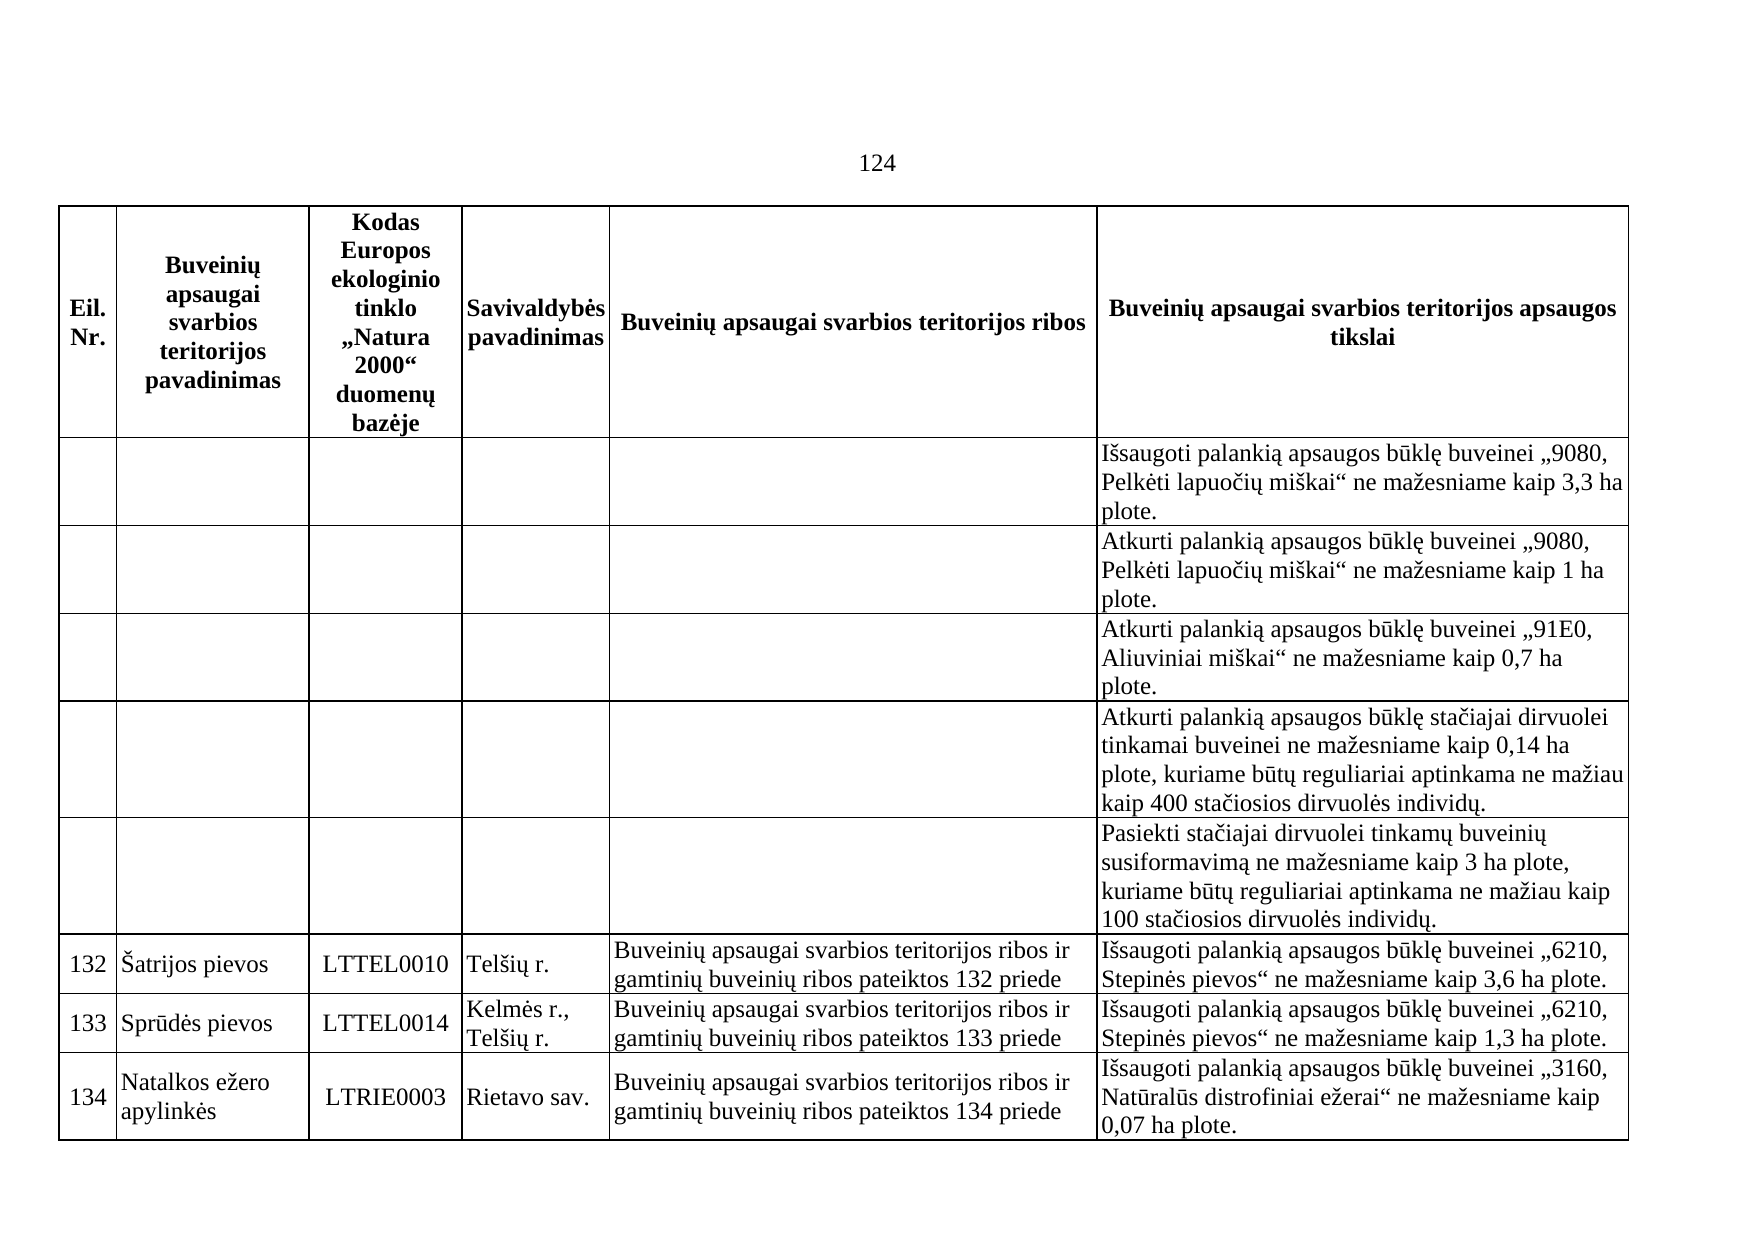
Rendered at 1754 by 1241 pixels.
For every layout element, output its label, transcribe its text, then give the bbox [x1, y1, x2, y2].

table_cell Išsaugoti palankią apsaugos būklę buveinei „6210, Stepinės pievos“ ne mažesniame kaip 3,6 ha plote. [1098, 935, 1628, 992]
table_cell Buveinių apsaugai svarbios teritorijos ribos ir gamtinių buveinių ribos pateiktos 132 priede [610, 935, 1096, 992]
table_cell [610, 526, 1096, 612]
table_cell [610, 614, 1096, 700]
table_cell [60, 818, 116, 933]
table_cell Natalkos ežero apylinkės [117, 1053, 308, 1139]
table_cell Buveinių apsaugai svarbios teritorijos ribos ir gamtinių buveinių ribos pateiktos 134 priede [610, 1053, 1096, 1139]
table_cell [310, 438, 461, 524]
table_header Eil. Nr. [60, 207, 116, 437]
table_cell Išsaugoti palankią apsaugos būklę buveinei „3160, Natūralūs distrofiniai ežerai“ ne mažesniame kaip 0,07 ha plote. [1098, 1053, 1628, 1139]
table_cell Pasiekti stačiajai dirvuolei tinkamų buveinių susiformavimą ne mažesniame kaip 3 ha plote, kuriame būtų reguliariai aptinkama ne mažiau kaip 100 stačiosios dirvuolės individų. [1098, 818, 1628, 933]
table_cell [117, 818, 308, 933]
table_cell [463, 818, 609, 933]
table_header Savivaldybės pavadinimas [463, 207, 609, 437]
table_cell Atkurti palankią apsaugos būklę buveinei „9080, Pelkėti lapuočių miškai“ ne mažesniame kaip 1 ha plote. [1098, 526, 1628, 612]
table_cell [117, 438, 308, 524]
table_cell [60, 702, 116, 817]
table_cell Sprūdės pievos [117, 994, 308, 1051]
table_cell 132 [60, 935, 116, 992]
table_cell 134 [60, 1053, 116, 1139]
table_cell LTTEL0014 [310, 994, 461, 1051]
table_cell [310, 526, 461, 612]
table_cell Buveinių apsaugai svarbios teritorijos ribos ir gamtinių buveinių ribos pateiktos 133 priede [610, 994, 1096, 1051]
table_header Kodas Europos ekologinio tinklo „Natura 2000“ duomenų bazėje [310, 207, 461, 437]
table_cell 133 [60, 994, 116, 1051]
table_cell [117, 702, 308, 817]
table_cell [310, 818, 461, 933]
table_header Buveinių apsaugai svarbios teritorijos apsaugos tikslai [1098, 207, 1628, 437]
table_cell Telšių r. [463, 935, 609, 992]
table_cell Kelmės r., Telšių r. [463, 994, 609, 1051]
table_cell [463, 526, 609, 612]
table_cell Rietavo sav. [463, 1053, 609, 1139]
table_cell Išsaugoti palankią apsaugos būklę buveinei „9080, Pelkėti lapuočių miškai“ ne mažesniame kaip 3,3 ha plote. [1098, 438, 1628, 524]
table_cell [60, 614, 116, 700]
table_cell [310, 614, 461, 700]
table_cell [60, 438, 116, 524]
table_cell [463, 614, 609, 700]
table_cell [610, 702, 1096, 817]
table_cell [610, 438, 1096, 524]
table_header Buveinių apsaugai svarbios teritorijos ribos [610, 207, 1096, 437]
table_cell Atkurti palankią apsaugos būklę buveinei „91E0, Aliuviniai miškai“ ne mažesniame kaip 0,7 ha plote. [1098, 614, 1628, 700]
table_cell [310, 702, 461, 817]
table_cell LTRIE0003 [310, 1053, 461, 1139]
table_cell [610, 818, 1096, 933]
table_cell [117, 526, 308, 612]
table_cell [463, 702, 609, 817]
table_cell Šatrijos pievos [117, 935, 308, 992]
table_header Buveinių apsaugai svarbios teritorijos pavadinimas [117, 207, 308, 437]
table_cell LTTEL0010 [310, 935, 461, 992]
table_cell [463, 438, 609, 524]
table_cell [117, 614, 308, 700]
table_cell [60, 526, 116, 612]
table_cell Atkurti palankią apsaugos būklę stačiajai dirvuolei tinkamai buveinei ne mažesniame kaip 0,14 ha plote, kuriame būtų reguliariai aptinkama ne mažiau kaip 400 stačiosios dirvuolės individų. [1098, 702, 1628, 817]
table_cell Išsaugoti palankią apsaugos būklę buveinei „6210, Stepinės pievos“ ne mažesniame kaip 1,3 ha plote. [1098, 994, 1628, 1051]
